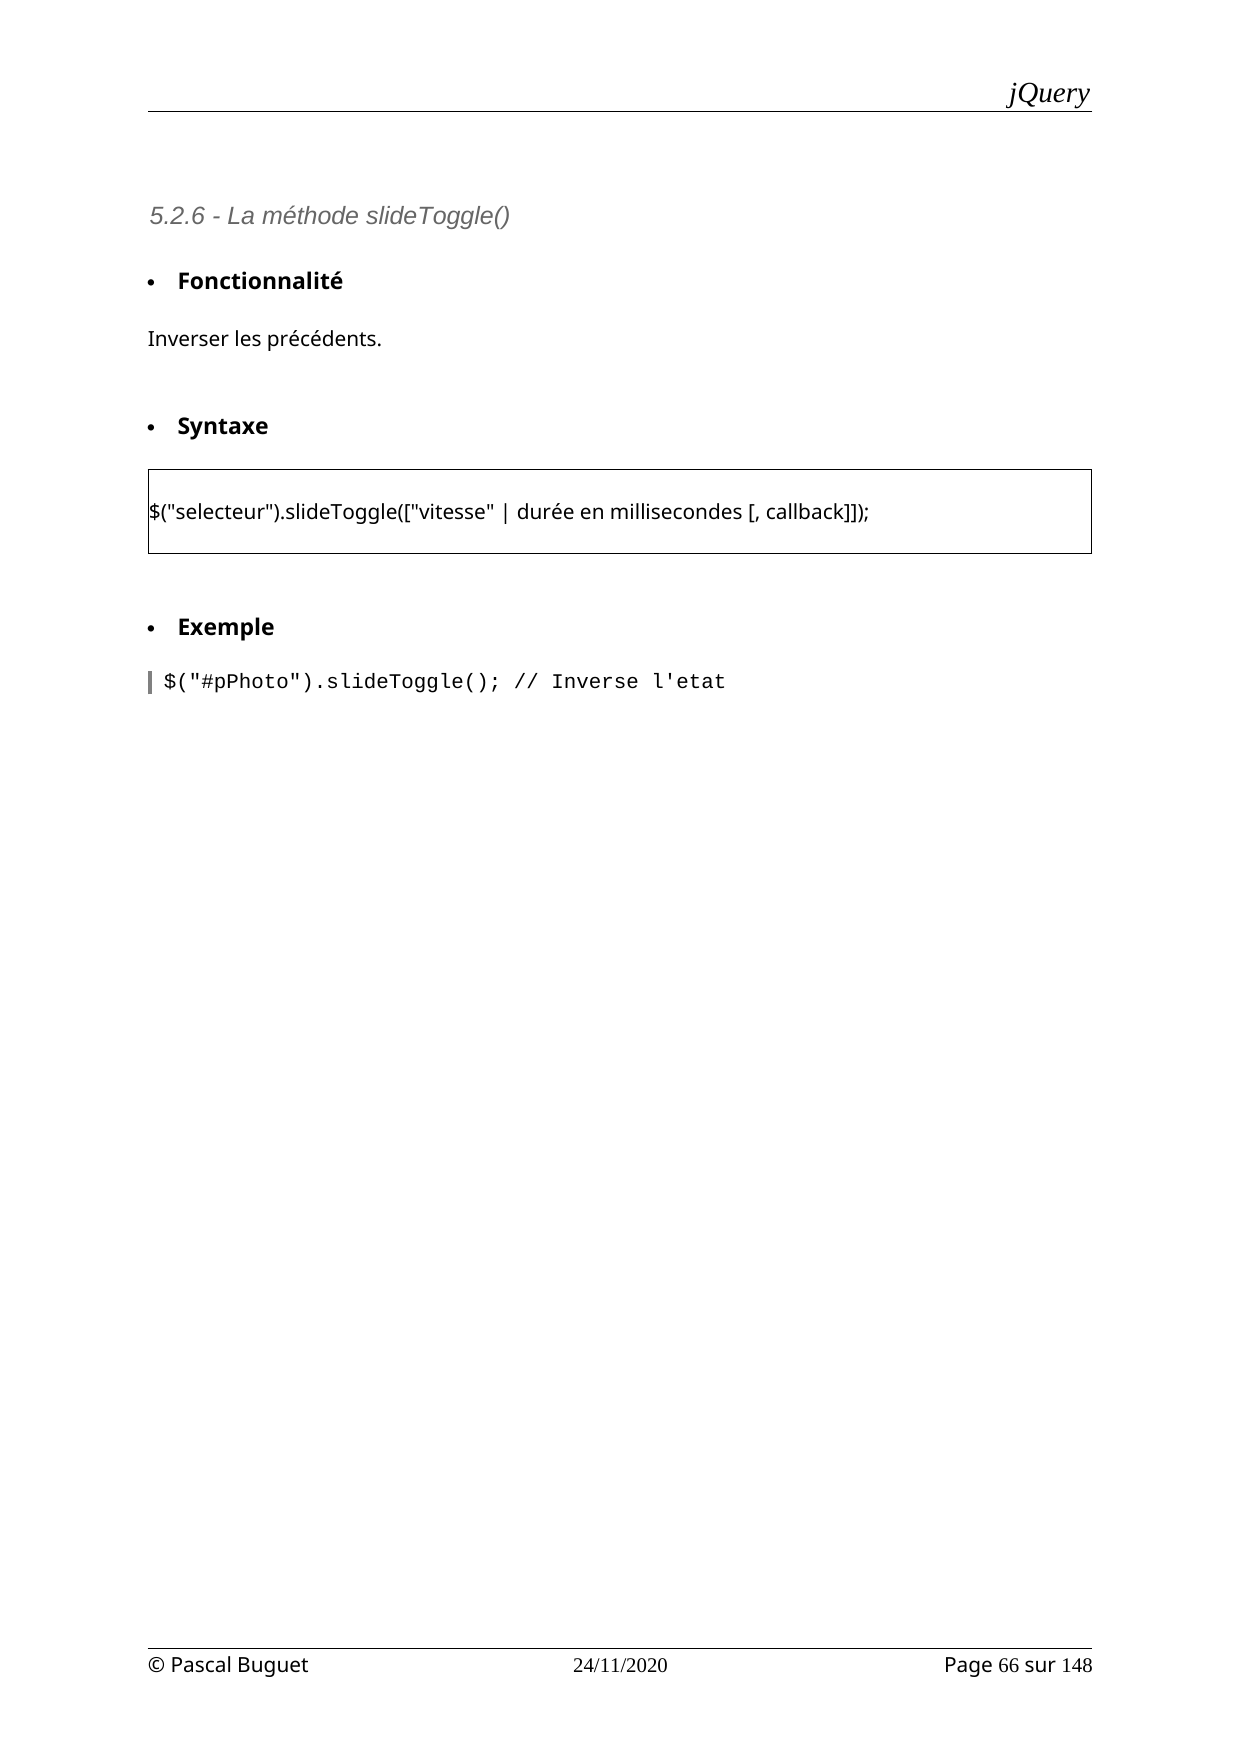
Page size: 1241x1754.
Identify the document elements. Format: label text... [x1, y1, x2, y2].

text $("selecteur").slideToggle(["vitesse" | durée en millisecondes [, callback]]); [149, 470, 1091, 553]
subtitle - La méthode slideToggle() [149, 201, 1092, 230]
text $("#pPhoto").slideToggle(); // Inverse l'etat [152, 671, 1092, 694]
list Exemple [148, 611, 1092, 642]
text Inverser les précédents. [148, 324, 1092, 353]
list Fonctionnalité [148, 264, 1092, 296]
list Syntaxe [148, 409, 1092, 441]
